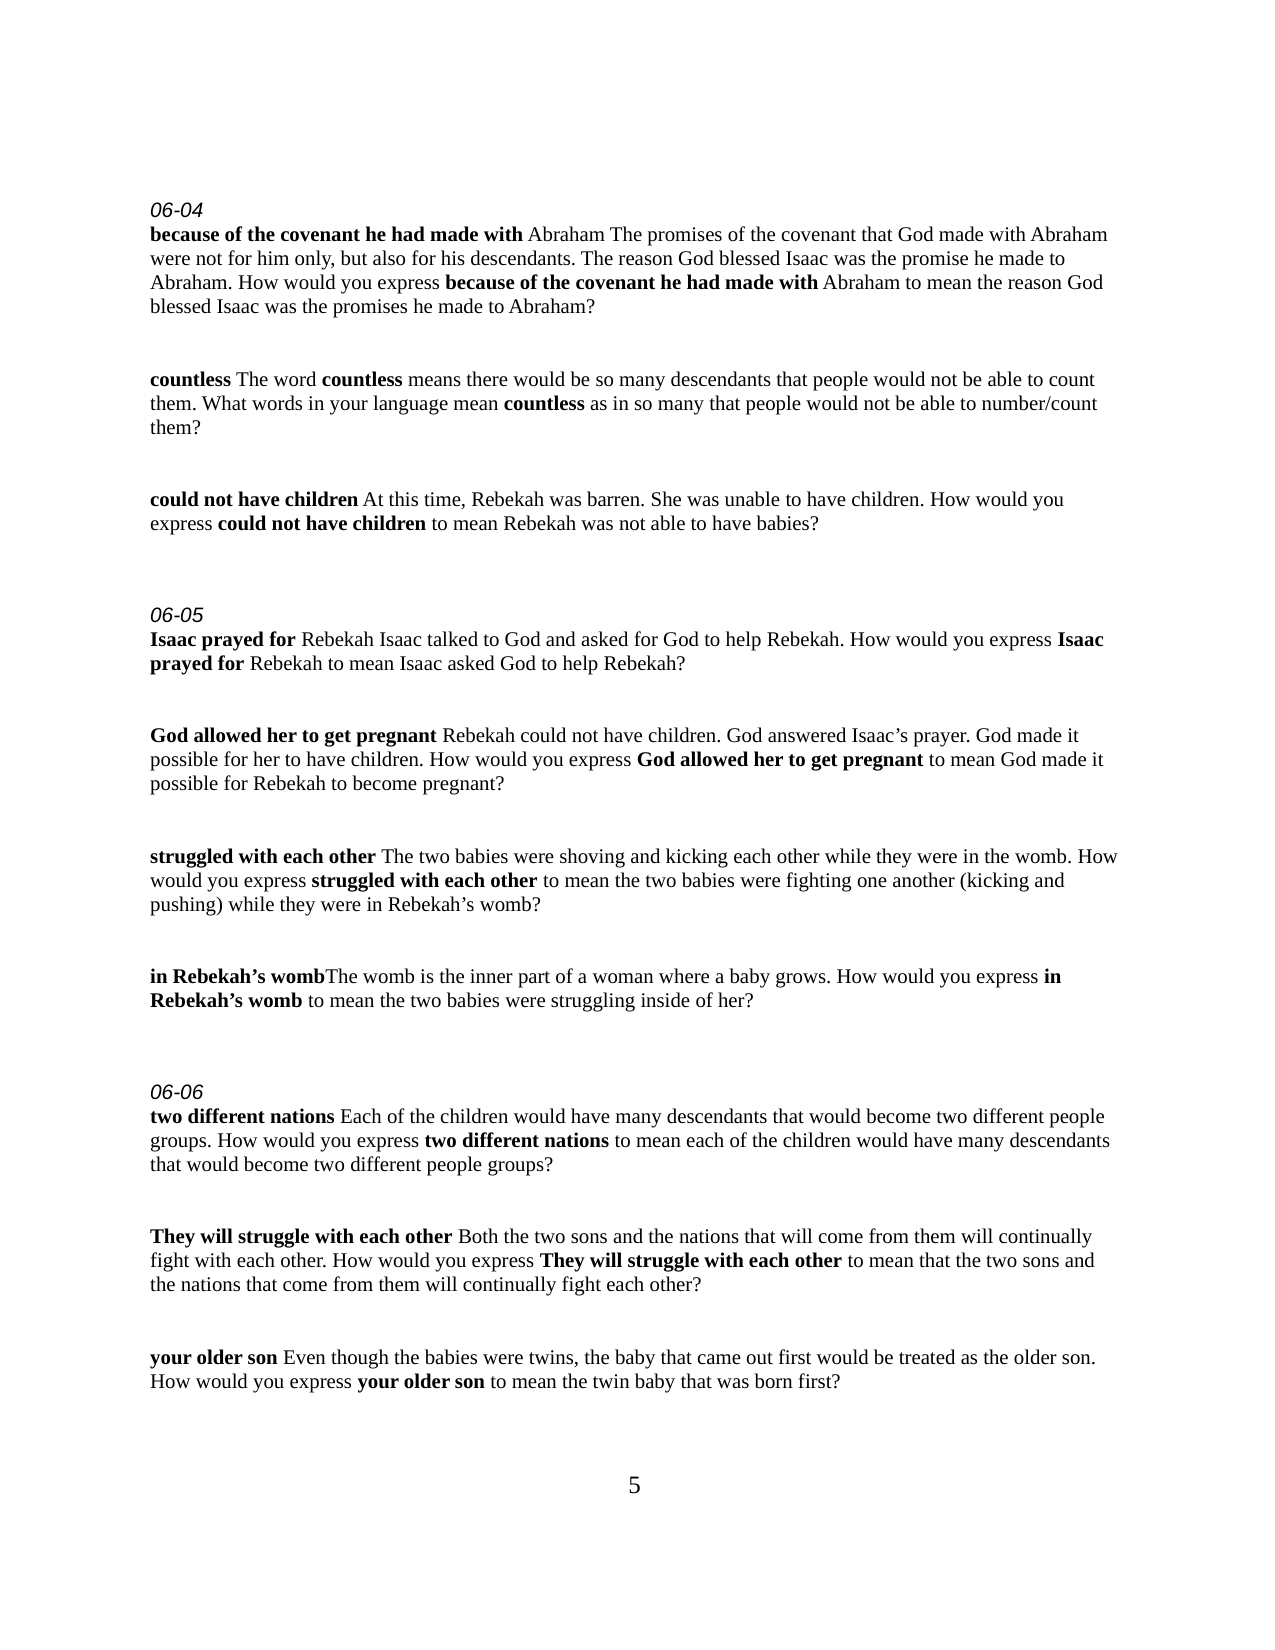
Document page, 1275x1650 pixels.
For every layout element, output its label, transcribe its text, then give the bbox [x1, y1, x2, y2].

text could not have children At this time, Rebekah was barren. She was unable to have children. How would you express could not have children to mean Rebekah was not able to have babies? [150, 487, 1125, 535]
text because of the covenant he had made with Abraham The promises of the covenant that God made with Abraham were not for him only, but also for his descendants. The reason God blessed Isaac was the promise he made to Abraham. How would you express because of the covenant he had made with Abraham to mean the reason God blessed Isaac was the promises he made to Abraham? [150, 222, 1125, 318]
text struggled with each other The two babies were shoving and kicking each other while they were in the womb. How would you express struggled with each other to mean the two babies were fighting one another (kicking and pushing) while they were in Rebekah’s womb? [150, 844, 1125, 916]
text in Rebekah’s wombThe womb is the inner part of a woman where a baby grows. How would you express in Rebekah’s womb to mean the two babies were struggling inside of her? [150, 964, 1125, 1012]
text God allowed her to get pregnant Rebekah could not have children. God answered Isaac’s prayer. God made it possible for her to have children. How would you express God allowed her to get pregnant to mean God made it possible for Rebekah to become pregnant? [150, 723, 1125, 795]
subtitle 06-04 [150, 198, 1125, 222]
subtitle 06-05 [150, 603, 1125, 627]
text They will struggle with each other Both the two sons and the nations that will come from them will continually fight with each other. How would you express They will struggle with each other to mean that the two sons and the nations that come from them will continually fight each other? [150, 1224, 1125, 1296]
text countless The word countless means there would be so many descendants that people would not be able to count them. What words in your language mean countless as in so many that people would not be able to number/count them? [150, 367, 1125, 439]
text your older son Even though the babies were twins, the baby that came out first would be treated as the older son. How would you express your older son to mean the twin baby that was born first? [150, 1345, 1125, 1393]
text Isaac prayed for Rebekah Isaac talked to God and asked for God to help Rebekah. How would you express Isaac prayed for Rebekah to mean Isaac asked God to help Rebekah? [150, 627, 1125, 675]
text two different nations Each of the children would have many descendants that would become two different people groups. How would you express two different nations to mean each of the children would have many descendants that would become two different people groups? [150, 1104, 1125, 1176]
subtitle 06-06 [150, 1080, 1125, 1104]
